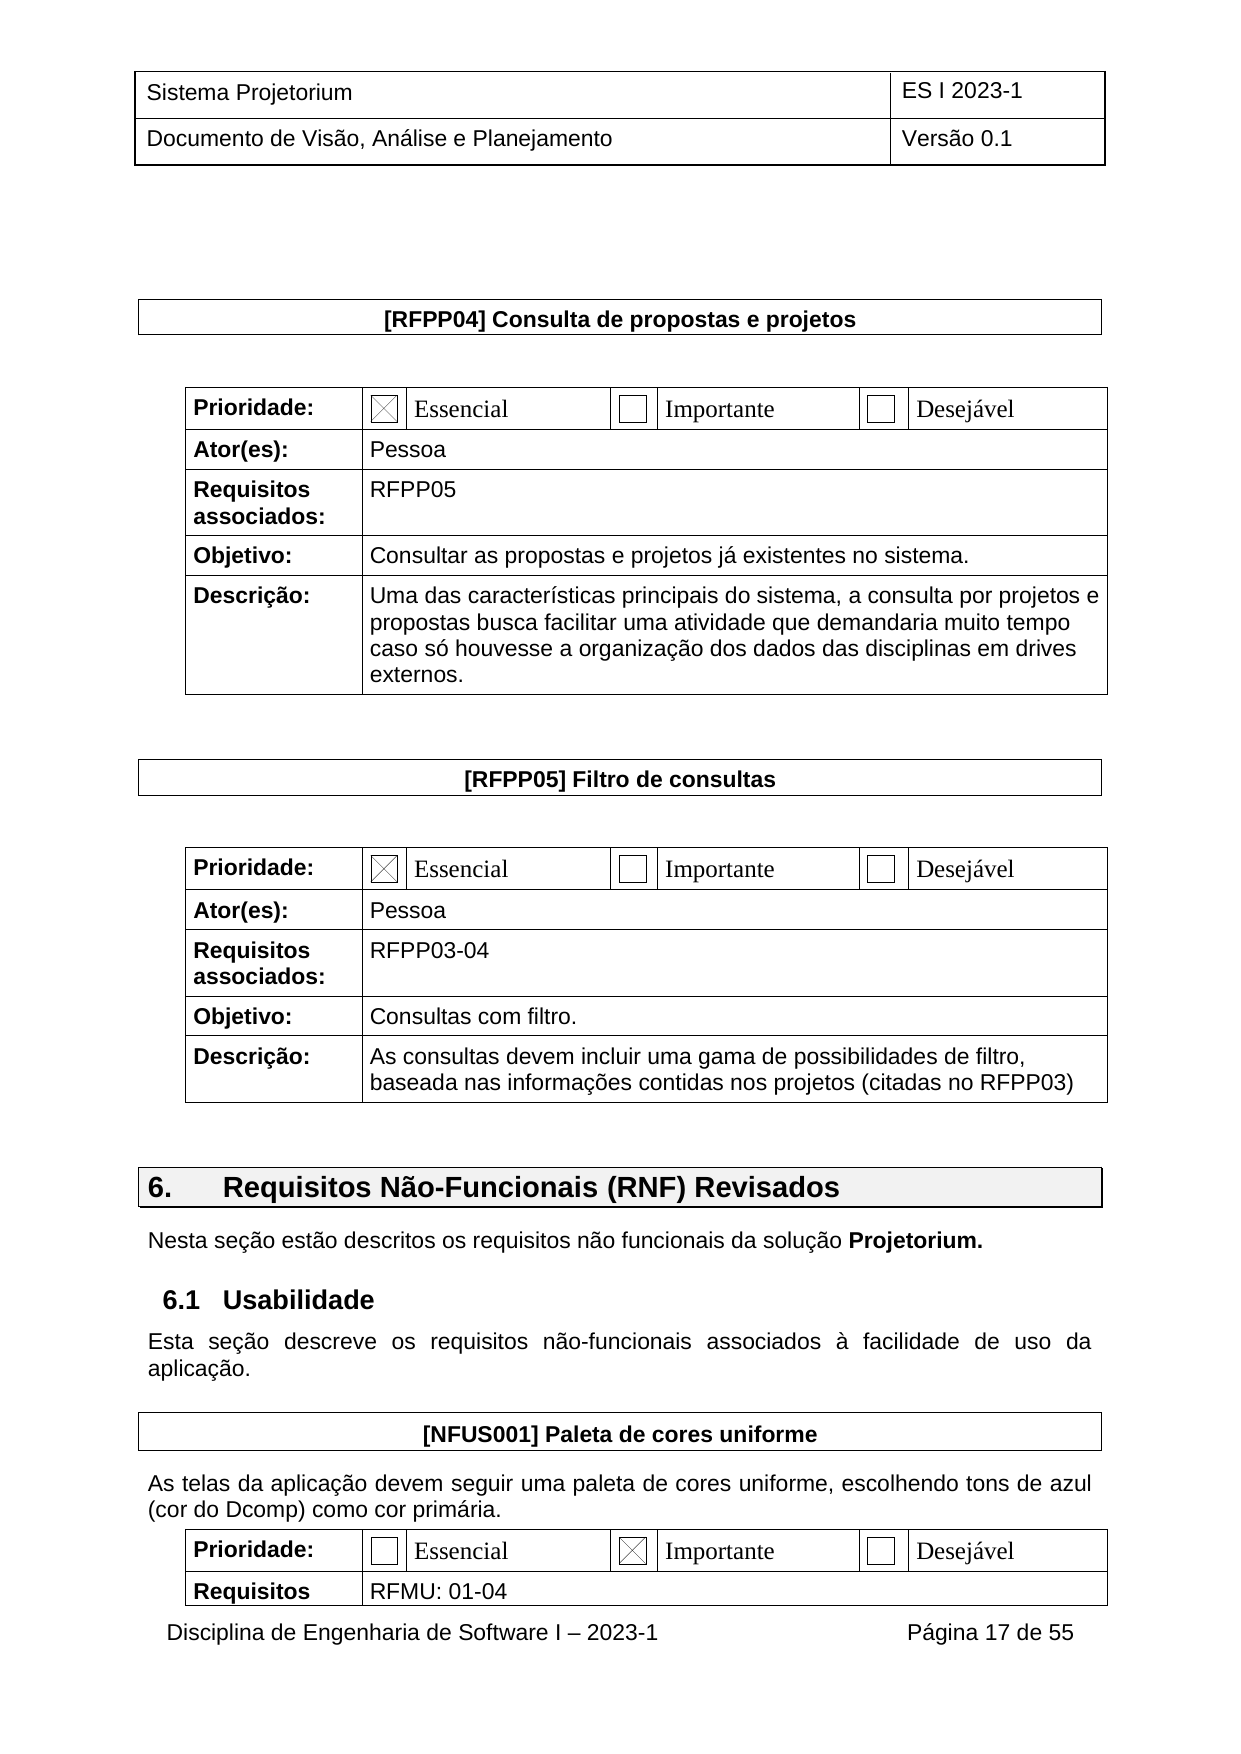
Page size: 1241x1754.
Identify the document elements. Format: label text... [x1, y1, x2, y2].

table_header [860, 388, 908, 429]
table_cell Descrição: [186, 1036, 362, 1102]
text Esta seção descreve os requisitos não-funcionais associados à facilidade de uso da aplicação. [148, 1328, 1092, 1381]
table_header Desejável [909, 848, 1107, 889]
text Nesta seção estão descritos os requisitos não funcionais da solução Projetorium. [148, 1227, 1092, 1253]
table_header Importante [658, 1530, 859, 1571]
table_header Desejável [909, 388, 1107, 429]
subtitle [NFUS001] Paleta de cores uniforme [139, 1413, 1101, 1450]
table_cell RFMU: 01-04 [363, 1572, 1107, 1604]
table_header Essencial [407, 1530, 610, 1571]
table_cell Requisitos associados: [186, 930, 362, 996]
table_header [611, 848, 657, 889]
table_cell Requisitos associados: [186, 470, 362, 535]
table_header Importante [658, 388, 859, 429]
subtitle Usabilidade [162, 1284, 1092, 1316]
table_header Prioridade: [186, 1530, 362, 1571]
table_cell Ator(es): [186, 890, 362, 929]
table_header [363, 848, 406, 889]
table_header Essencial [407, 388, 610, 429]
table_cell Descrição: [186, 576, 362, 694]
table_header [363, 388, 406, 429]
table_cell Pessoa [363, 430, 1107, 469]
subtitle Requisitos Não-Funcionais (RNF) Revisados [139, 1168, 1101, 1206]
table_cell RFPP03-04 [363, 930, 1107, 996]
table_cell Uma das características principais do sistema, a consulta por projetos e propostas busca facilitar uma atividade que demandaria muito tempo caso só houvesse a organização dos dados das disciplinas em drives externos. [363, 576, 1107, 694]
table_header [363, 1530, 406, 1571]
table_cell Objetivo: [186, 997, 362, 1035]
table_cell Requisitos [186, 1572, 362, 1604]
table_cell Consultar as propostas e projetos já existentes no sistema. [363, 536, 1107, 575]
table_cell Objetivo: [186, 536, 362, 575]
table_header Essencial [407, 848, 610, 889]
table_cell Ator(es): [186, 430, 362, 469]
table_header Prioridade: [186, 848, 362, 889]
table_header [860, 848, 908, 889]
table_cell Consultas com filtro. [363, 997, 1107, 1035]
table_header [860, 1530, 908, 1571]
text [RFPP05] Filtro de consultas [139, 760, 1101, 795]
text [RFPP04] Consulta de propostas e projetos [139, 300, 1101, 334]
text As telas da aplicação devem seguir uma paleta de cores uniforme, escolhendo tons de azul (cor do Dcomp) como cor primária. [148, 1470, 1092, 1522]
table_header [611, 1530, 657, 1571]
table_header Prioridade: [186, 388, 362, 429]
table_header Importante [658, 848, 859, 889]
table_cell As consultas devem incluir uma gama de possibilidades de filtro, baseada nas informações contidas nos projetos (citadas no RFPP03) [363, 1036, 1107, 1102]
table_header [611, 388, 657, 429]
table_header Desejável [909, 1530, 1107, 1571]
table_cell RFPP05 [363, 470, 1107, 535]
table_cell Pessoa [363, 890, 1107, 929]
